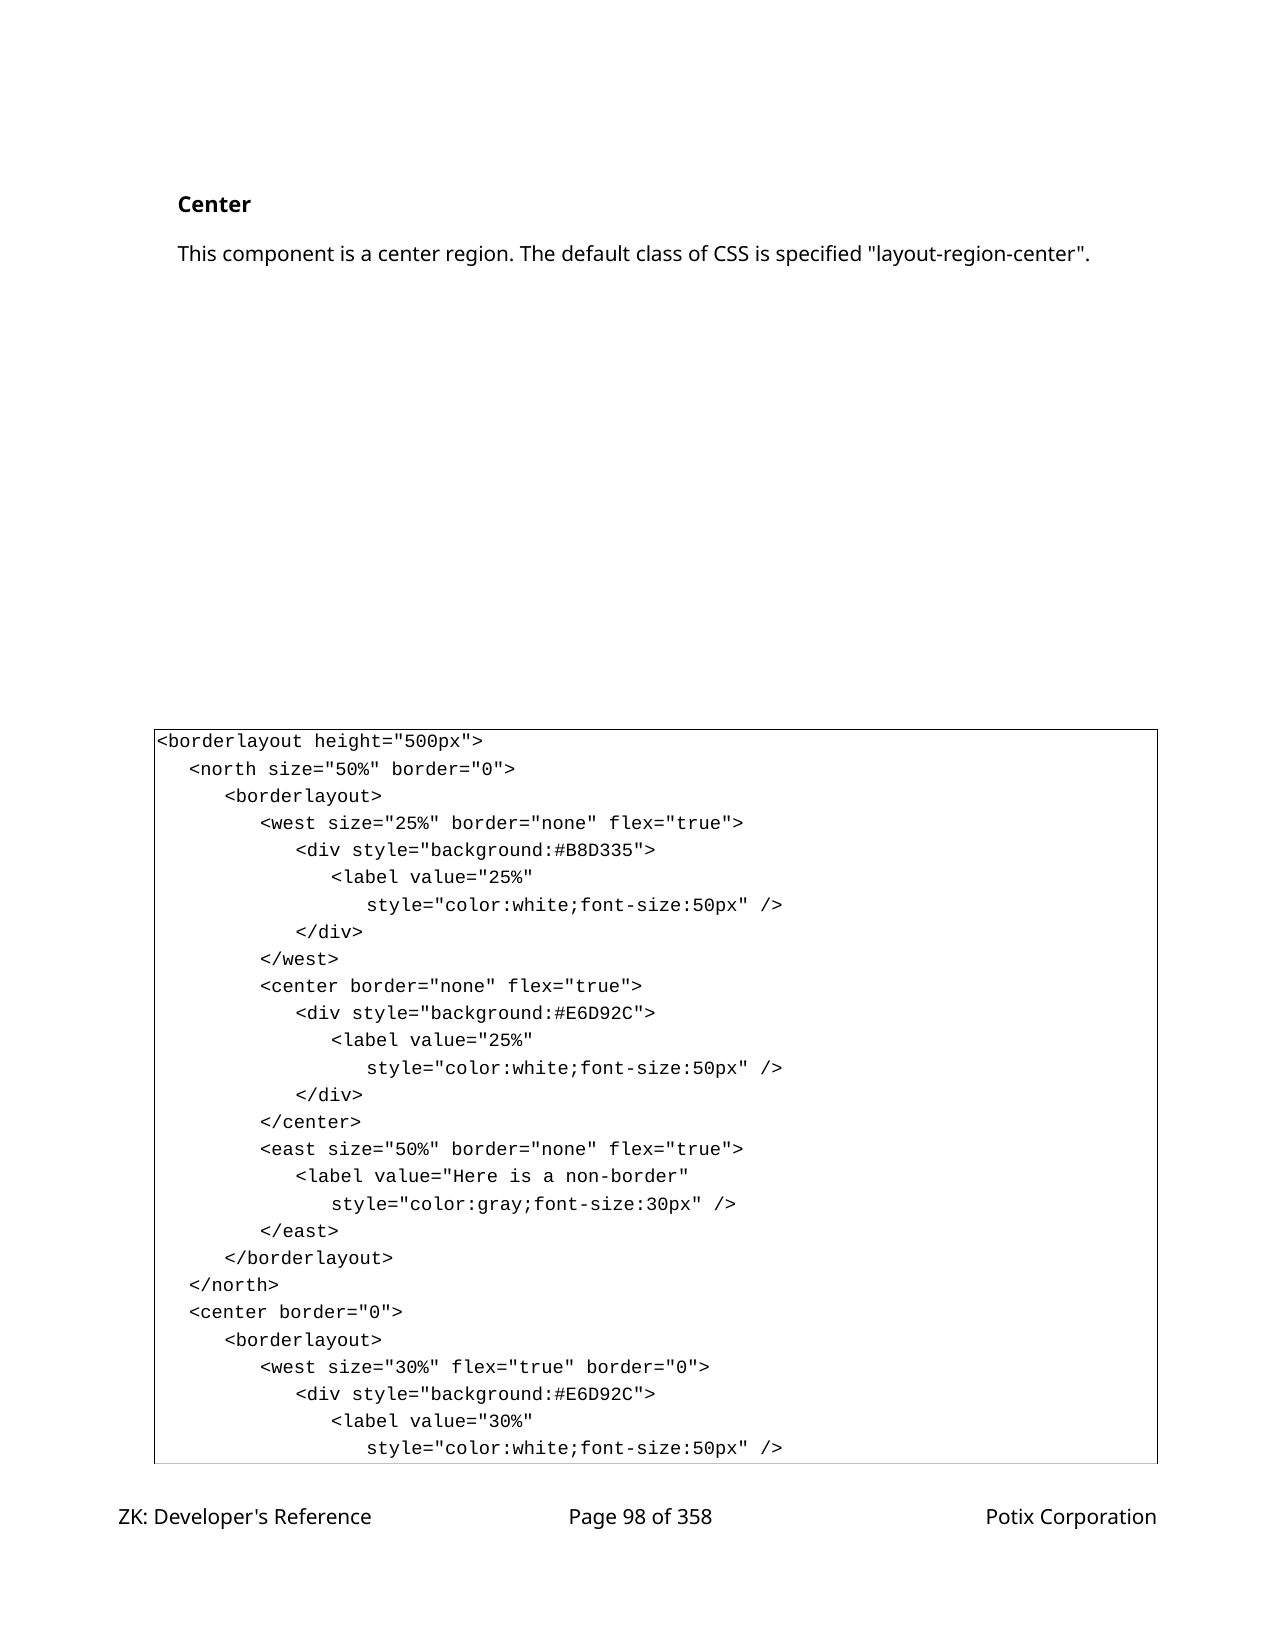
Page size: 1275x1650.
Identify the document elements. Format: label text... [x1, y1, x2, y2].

text <center border="none" flex="true"> [155, 974, 1157, 998]
text style="color:white;font-size:50px" /> [155, 1436, 1157, 1463]
text </div> [155, 919, 1157, 944]
text style="color:gray;font-size:30px" /> [155, 1191, 1157, 1216]
text <center border="0"> [155, 1300, 1157, 1324]
text <borderlayout> [155, 1327, 1157, 1352]
text </div> [155, 1083, 1157, 1107]
text <west size="25%" border="none" flex="true"> [155, 811, 1157, 835]
text <div style="background:#B8D335"> [155, 838, 1157, 862]
text style="color:white;font-size:50px" /> [155, 1056, 1157, 1080]
text style="color:white;font-size:50px" /> [155, 892, 1157, 917]
text <east size="50%" border="none" flex="true"> [155, 1137, 1157, 1161]
text <div style="background:#E6D92C"> [155, 1001, 1157, 1025]
text <label value="30%" [155, 1409, 1157, 1433]
text </borderlayout> [155, 1246, 1157, 1270]
text </west> [155, 947, 1157, 971]
text </east> [155, 1219, 1157, 1243]
text <div style="background:#E6D92C"> [155, 1382, 1157, 1406]
text <borderlayout height="500px"> [155, 730, 1157, 753]
text </center> [155, 1110, 1157, 1134]
text <label value="25%" [155, 1028, 1157, 1053]
text <north size="50%" border="0"> [155, 756, 1157, 781]
text <west size="30%" flex="true" border="0"> [155, 1354, 1157, 1379]
text </north> [155, 1273, 1157, 1297]
text This component is a center region. The default class of CSS is specified "layout-region-center". [177, 239, 1157, 268]
text <label value="25%" [155, 865, 1157, 889]
subtitle Center [177, 189, 1157, 219]
text <label value="Here is a non-border" [155, 1164, 1157, 1188]
text <borderlayout> [155, 784, 1157, 808]
